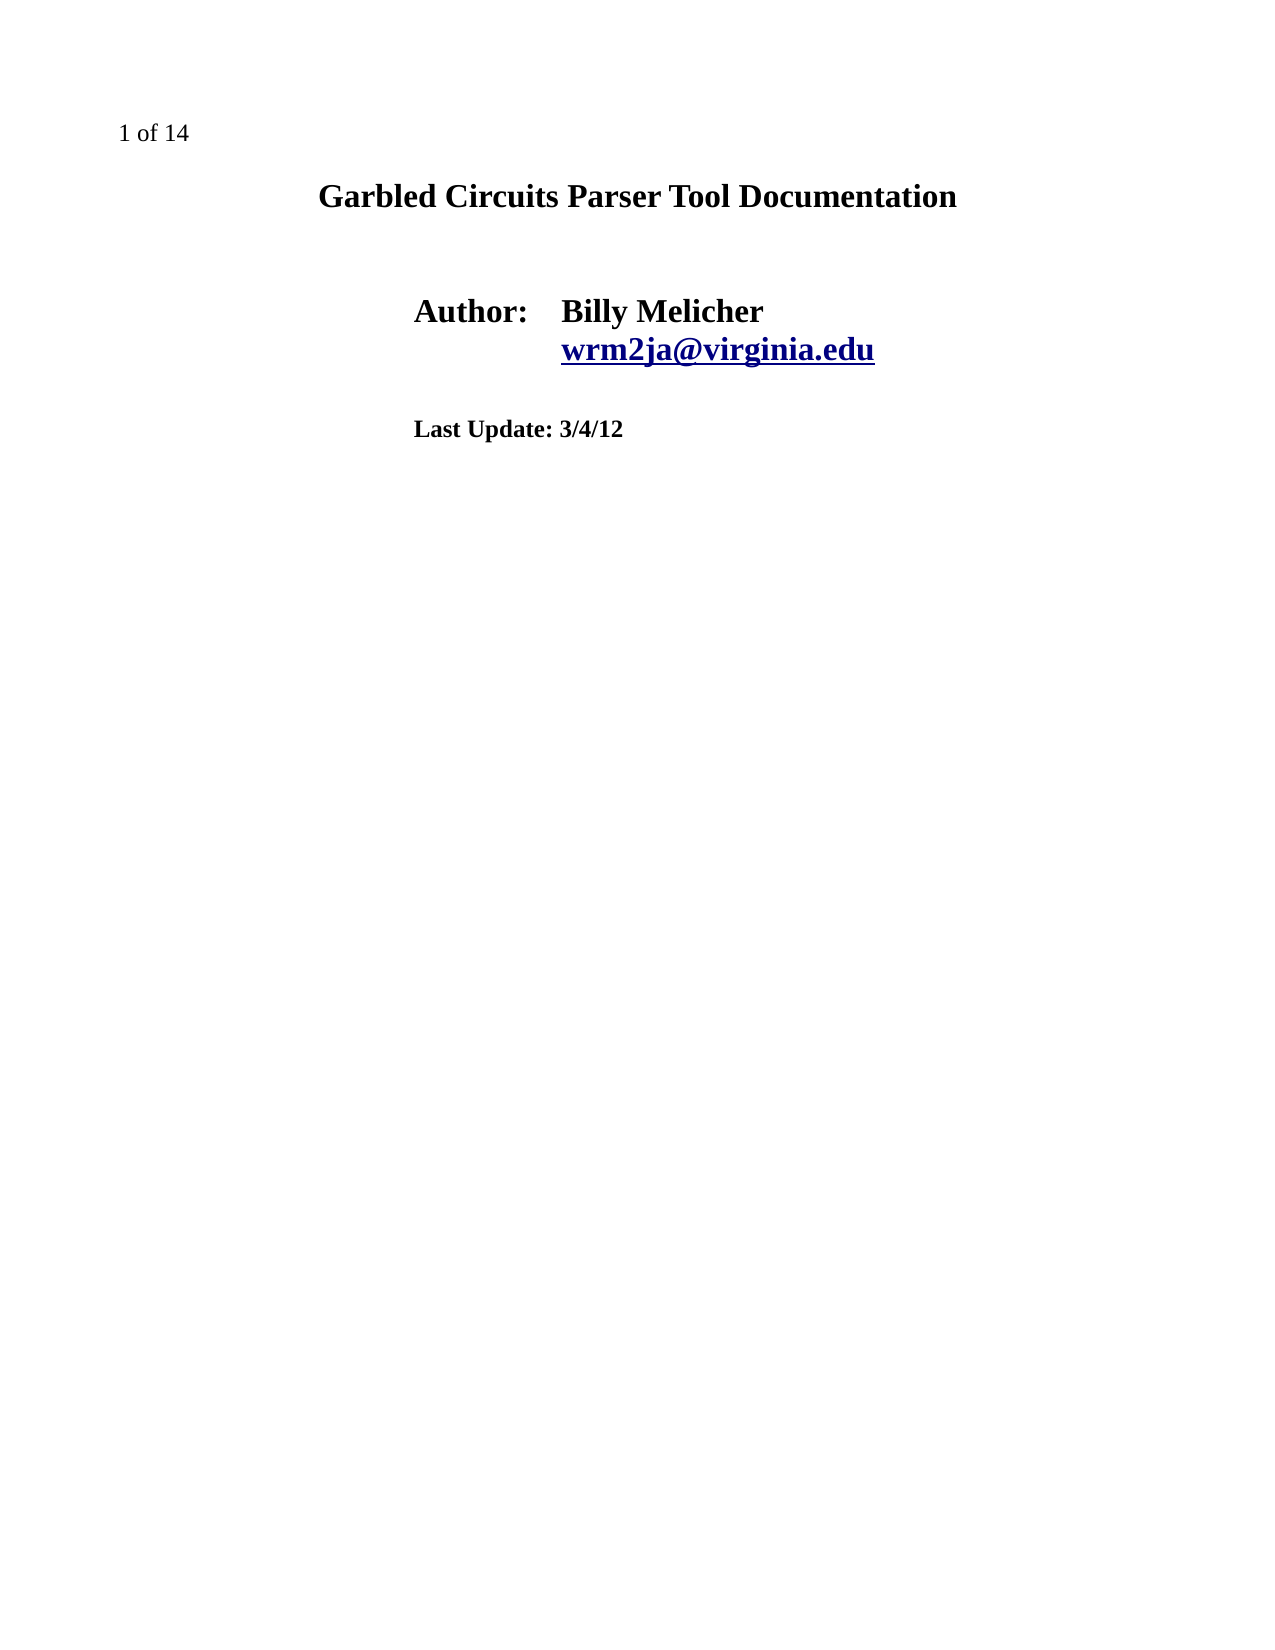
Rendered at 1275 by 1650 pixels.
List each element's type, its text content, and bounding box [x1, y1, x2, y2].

text Last Update: 3/4/12 [118, 406, 1157, 445]
text Author: Billy Melicher [118, 291, 1157, 330]
text wrm2ja@virginia.edu [118, 330, 1157, 368]
text Garbled Circuits Parser Tool Documentation [118, 176, 1157, 215]
